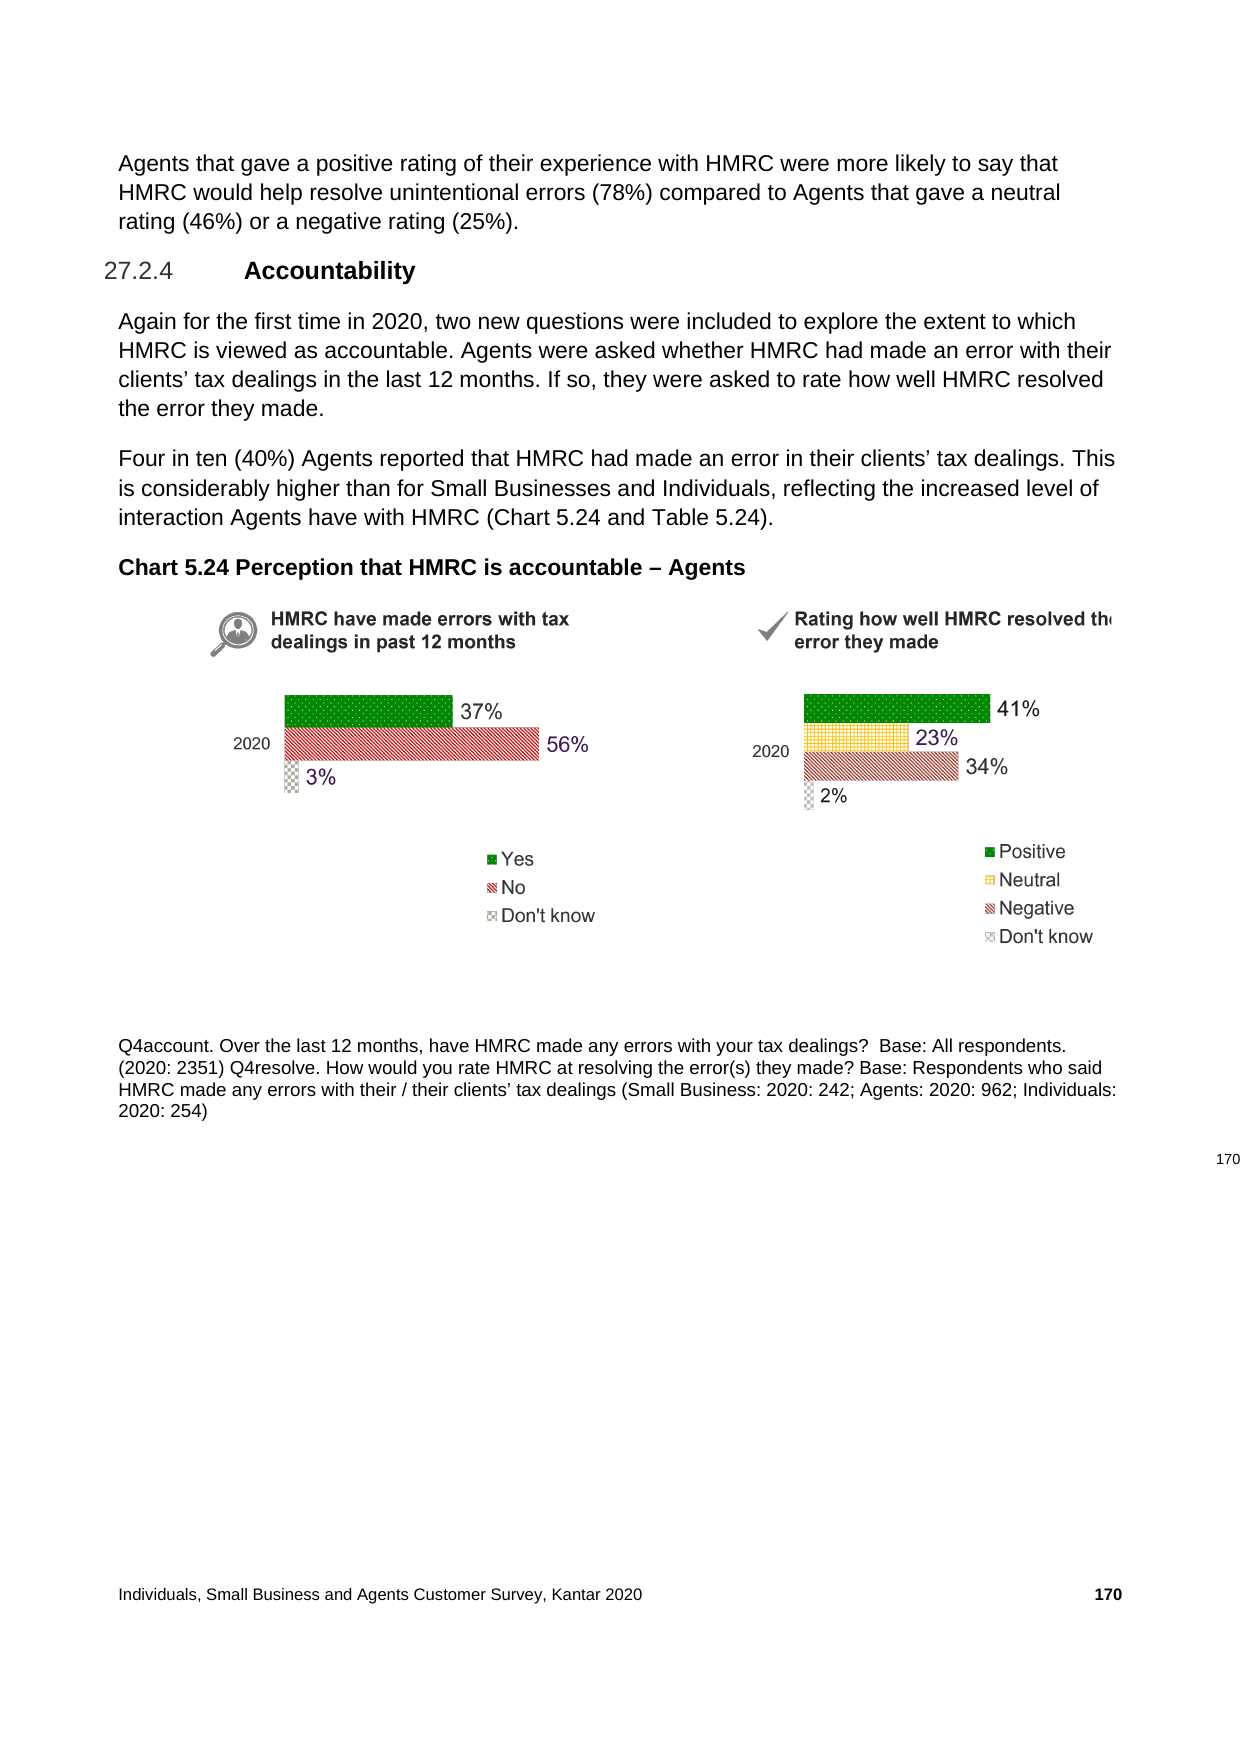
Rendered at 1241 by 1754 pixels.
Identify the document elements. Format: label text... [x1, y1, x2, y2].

text Again for the first time in 2020, two new questions were included to explore the extent to which HMRC is viewed as accountable. Agents were asked whether HMRC had made an error with their clients’ tax dealings in the last 12 months. If so, they were asked to rate how well HMRC resolved the error they made. [118, 306, 1122, 423]
text Chart 5.24 Perception that HMRC is accountable – Agents [118, 552, 1122, 581]
subtitle Accountability [103, 256, 1122, 285]
text Agents that gave a positive rating of their experience with HMRC were more likely to say that HMRC would help resolve unintentional errors (78%) compared to Agents that gave a neutral rating (46%) or a negative rating (25%). [118, 148, 1122, 235]
text Q4account. Over the last 12 months, have HMRC made any errors with your tax dealings? Base: All respondents. (2020: 2351) Q4resolve. How would you rate HMRC at resolving the error(s) they made? Base: Respondents who said HMRC made any errors with their / their clients’ tax dealings (Small Business: 2020: 242; Agents: 2020: 962; Individuals: 2020: 254) [118, 1035, 1122, 1122]
text Four in ten (40%) Agents reported that HMRC had made an error in their clients’ tax dealings. This is considerably higher than for Small Businesses and Individuals, reflecting the increased level of interaction Agents have with HMRC (Chart 5.24 and Table 5.24). [118, 443, 1122, 531]
